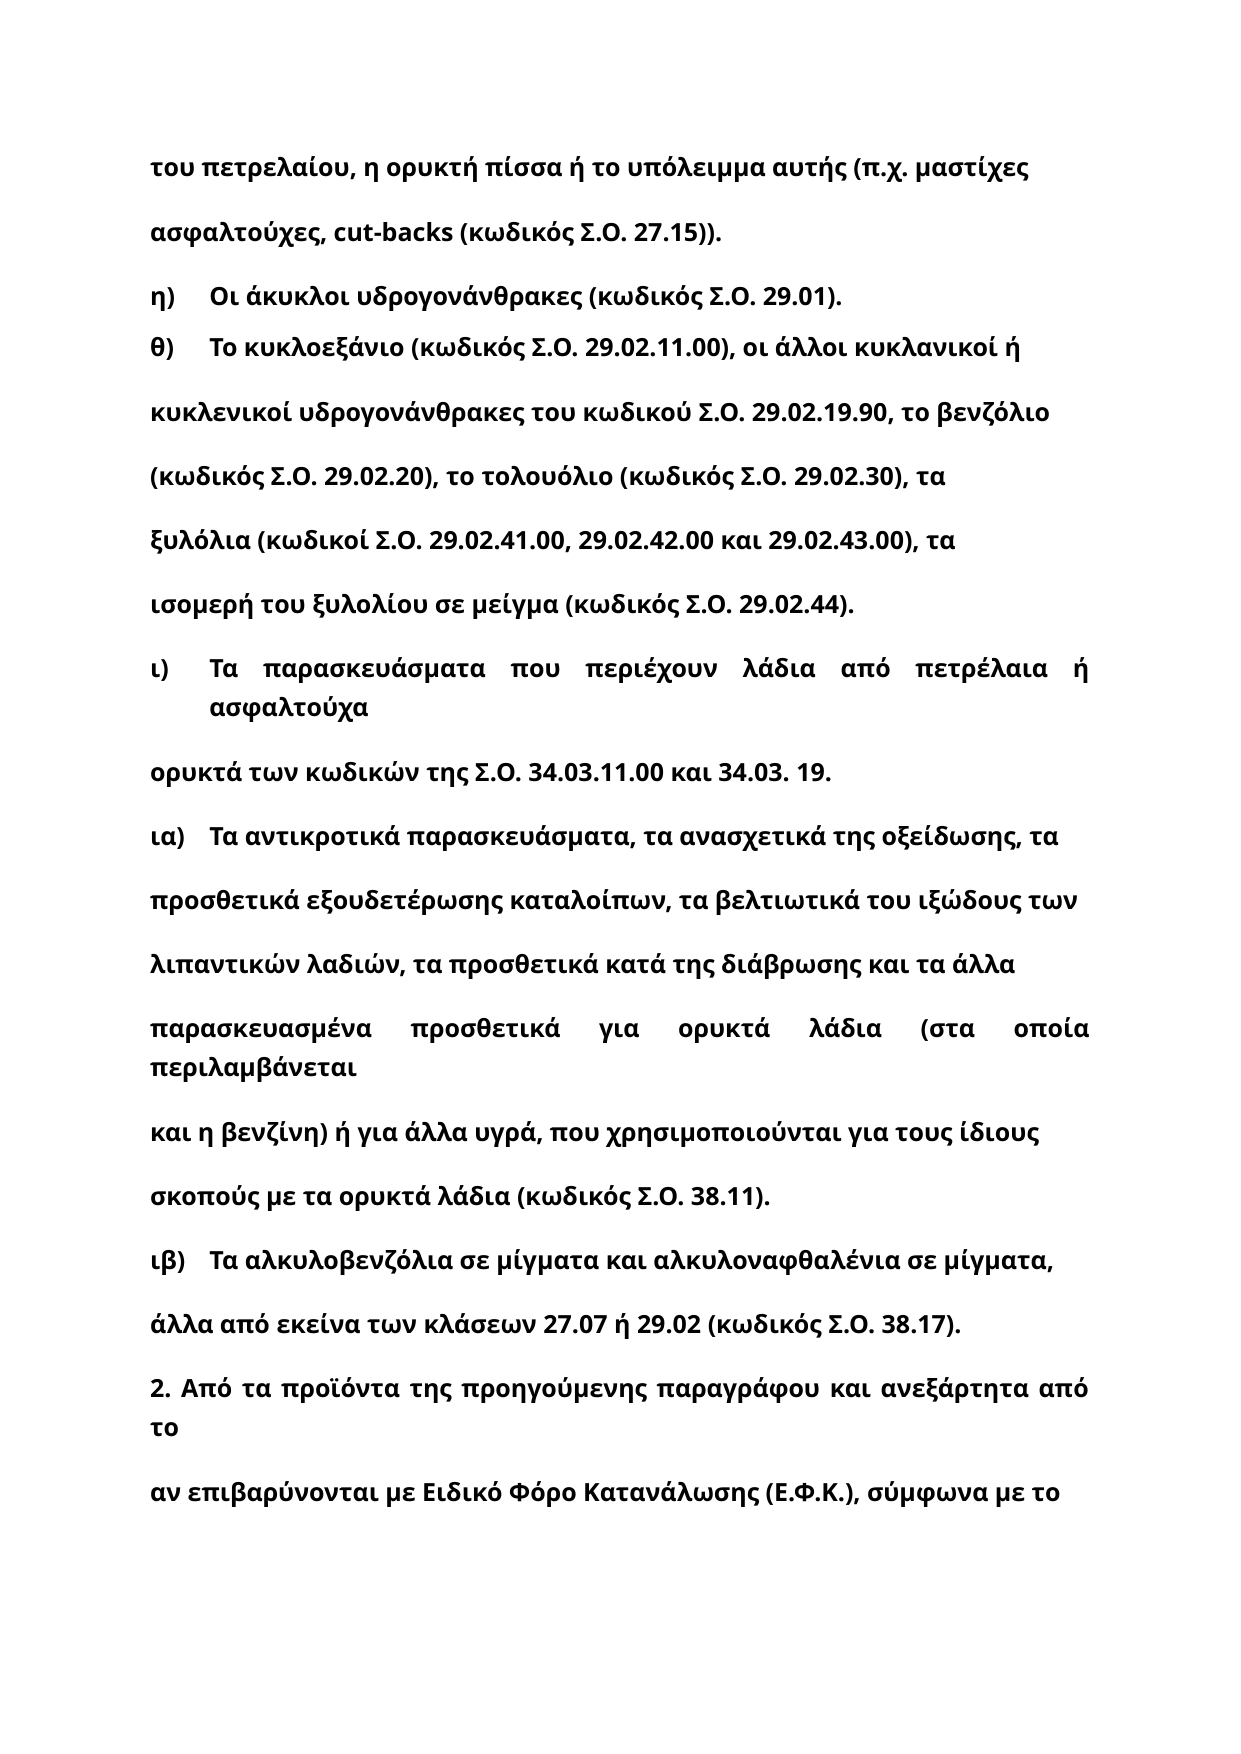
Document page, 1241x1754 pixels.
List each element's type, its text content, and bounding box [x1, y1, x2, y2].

text κυκλενικοί υδρογονάνθρακες του κωδικού Σ.Ο. 29.02.19.90, το βενζόλιο [150, 394, 1090, 428]
text προσθετικά εξουδετέρωσης καταλοίπων, τα βελτιωτικά του ιξώδους των [150, 882, 1090, 917]
list ια) Τα αντικροτικά παρασκευάσματα, τα ανασχετικά της οξείδωσης, τα [150, 818, 1090, 852]
list η) Οι άκυκλοι υδρογονάνθρακες (κωδικός Σ.Ο. 29.01). [150, 278, 1090, 312]
text ξυλόλια (κωδικοί Σ.Ο. 29.02.41.00, 29.02.42.00 και 29.02.43.00), τα [150, 522, 1090, 557]
text 2. Από τα προϊόντα της προηγούμενης παραγράφου και ανεξάρτητα από το [150, 1371, 1090, 1444]
text άλλα από εκείνα των κλάσεων 27.07 ή 29.02 (κωδικός Σ.Ο. 38.17). [150, 1307, 1090, 1341]
list ι) Τα παρασκευάσματα που περιέχουν λάδια από πετρέλαια ή ασφαλτούχα [150, 651, 1090, 724]
text ισομερή του ξυλολίου σε μείγμα (κωδικός Σ.Ο. 29.02.44). [150, 587, 1090, 621]
text παρασκευασμένα προσθετικά για ορυκτά λάδια (στα οποία περιλαμβάνεται [150, 1011, 1090, 1084]
list θ) Το κυκλοεξάνιο (κωδικός Σ.Ο. 29.02.11.00), οι άλλοι κυκλανικοί ή [150, 330, 1090, 364]
text λιπαντικών λαδιών, τα προσθετικά κατά της διάβρωσης και τα άλλα [150, 947, 1090, 981]
text σκοπούς με τα ορυκτά λάδια (κωδικός Σ.Ο. 38.11). [150, 1178, 1090, 1212]
list ιβ) Τα αλκυλοβενζόλια σε μίγματα και αλκυλοναφθαλένια σε μίγματα, [150, 1242, 1090, 1277]
text του πετρελαίου, η ορυκτή πίσσα ή το υπόλειμμα αυτής (π.χ. μαστίχες [150, 150, 1090, 184]
text ασφαλτούχες, cut-backs (κωδικός Σ.Ο. 27.15)). [150, 214, 1090, 248]
text (κωδικός Σ.Ο. 29.02.20), το τολουόλιο (κωδικός Σ.Ο. 29.02.30), τα [150, 458, 1090, 492]
text ορυκτά των κωδικών της Σ.Ο. 34.03.11.00 και 34.03. 19. [150, 754, 1090, 788]
text και η βενζίνη) ή για άλλα υγρά, που χρησιμοποιούνται για τους ίδιους [150, 1114, 1090, 1148]
text αν επιβαρύνονται με Ειδικό Φόρο Κατανάλωσης (Ε.Φ.Κ.), σύμφωνα με το [150, 1474, 1090, 1508]
